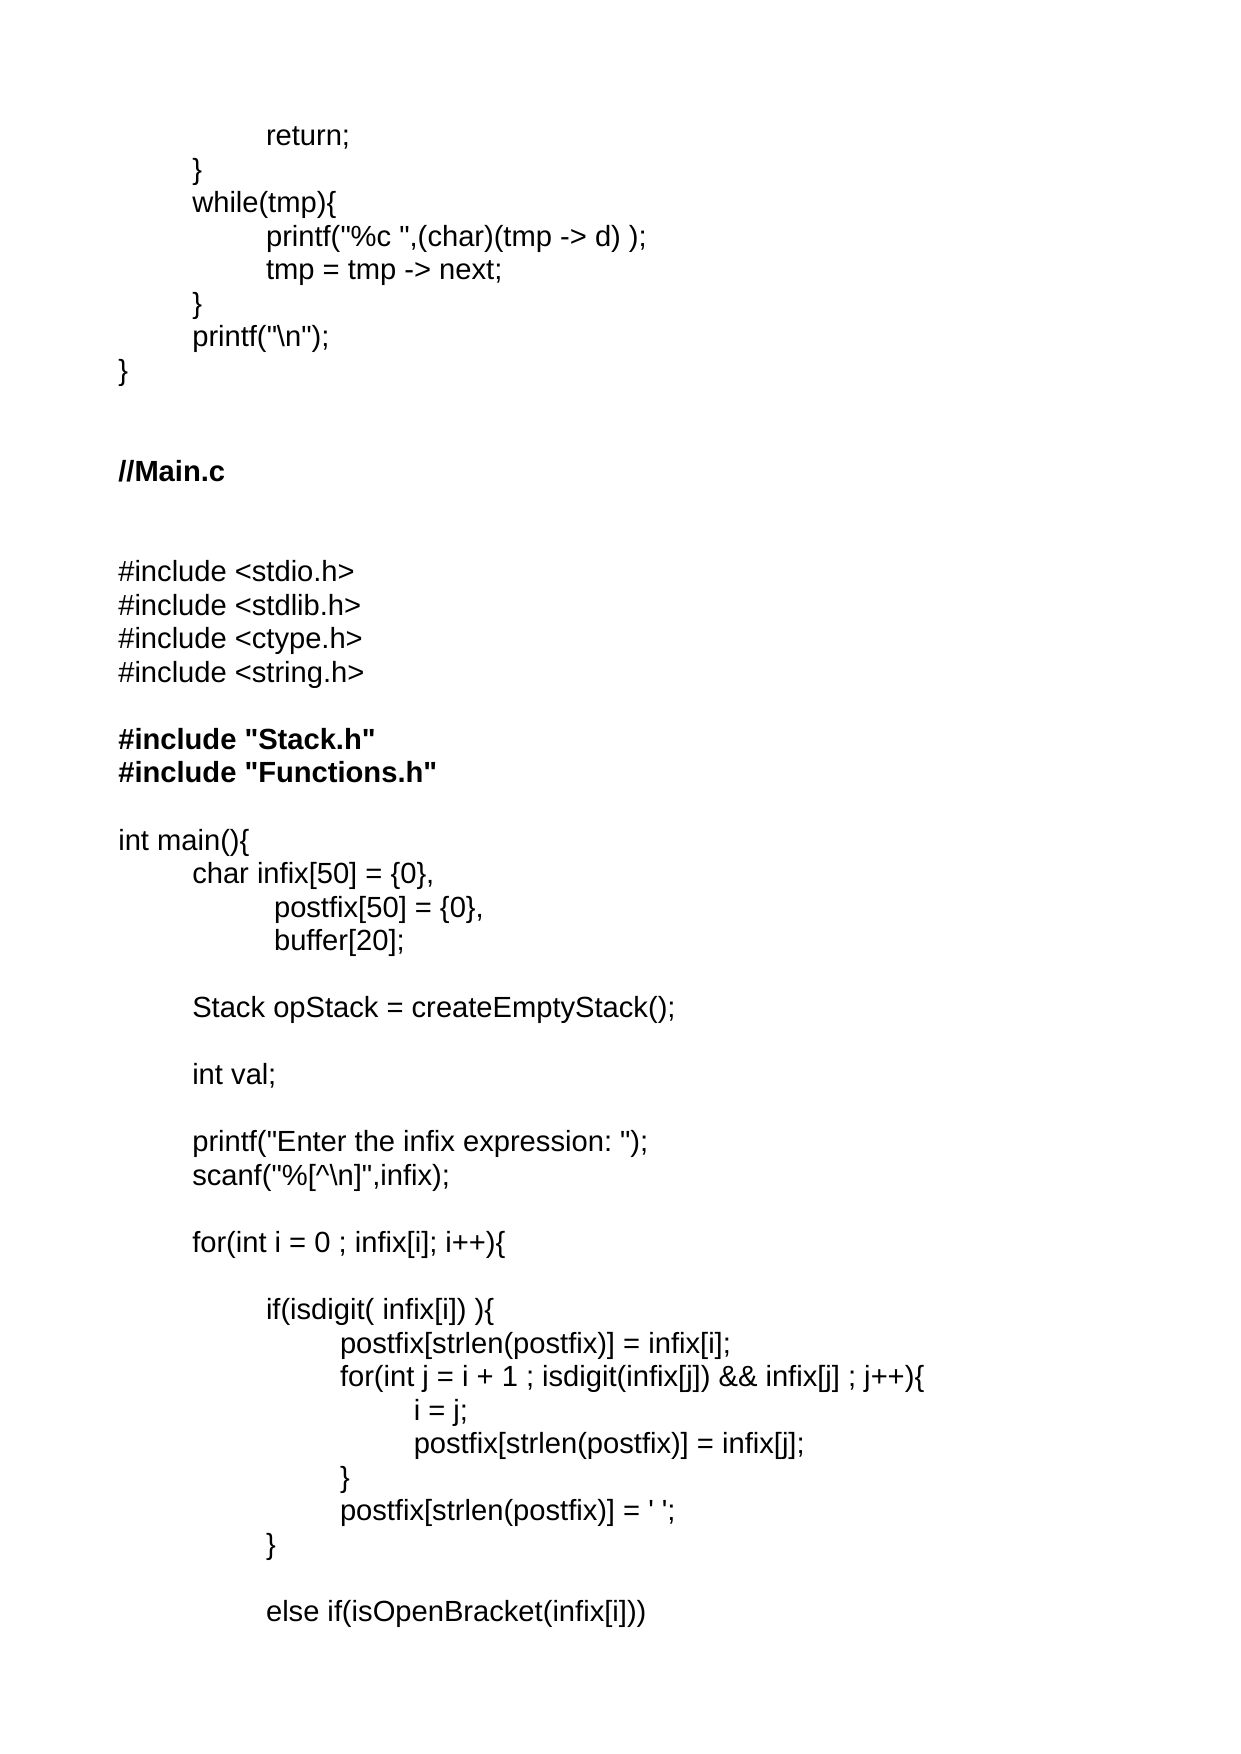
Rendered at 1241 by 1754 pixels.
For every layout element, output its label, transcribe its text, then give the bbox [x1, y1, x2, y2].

text for(int j = i + 1 ; isdigit(infix[j]) && infix[j] ; j++){ [118, 1359, 1122, 1393]
text } [118, 1460, 1122, 1493]
text } [118, 1527, 1122, 1560]
text scanf("%[^\n]",infix); [118, 1158, 1122, 1191]
text } [118, 152, 1122, 185]
text return; [118, 118, 1122, 152]
text #include "Stack.h" [118, 722, 1122, 755]
text if(isdigit( infix[i]) ){ [118, 1292, 1122, 1326]
text printf("Enter the infix expression: "); [118, 1124, 1122, 1158]
text postfix[strlen(postfix)] = infix[i]; [118, 1326, 1122, 1359]
text for(int i = 0 ; infix[i]; i++){ [118, 1225, 1122, 1258]
text #include "Functions.h" [118, 755, 1122, 789]
text printf("\n"); [118, 319, 1122, 353]
text //Main.c [118, 453, 1122, 487]
text else if(isOpenBracket(infix[i])) [118, 1594, 1122, 1627]
text Stack opStack = createEmptyStack(); [118, 990, 1122, 1024]
text #include <stdio.h> [118, 554, 1122, 588]
text int val; [118, 1057, 1122, 1091]
text buffer[20]; [118, 923, 1122, 957]
text #include <ctype.h> [118, 621, 1122, 655]
text while(tmp){ [118, 185, 1122, 219]
text printf("%c ",(char)(tmp -> d) ); [118, 219, 1122, 252]
text postfix[strlen(postfix)] = infix[j]; [118, 1426, 1122, 1460]
text tmp = tmp -> next; [118, 252, 1122, 286]
text #include <string.h> [118, 655, 1122, 688]
text } [118, 353, 1122, 386]
text char infix[50] = {0}, [118, 856, 1122, 889]
text postfix[strlen(postfix)] = ' '; [118, 1493, 1122, 1527]
text #include <stdlib.h> [118, 588, 1122, 621]
text } [118, 286, 1122, 319]
text i = j; [118, 1393, 1122, 1426]
text postfix[50] = {0}, [118, 889, 1122, 923]
text int main(){ [118, 822, 1122, 856]
